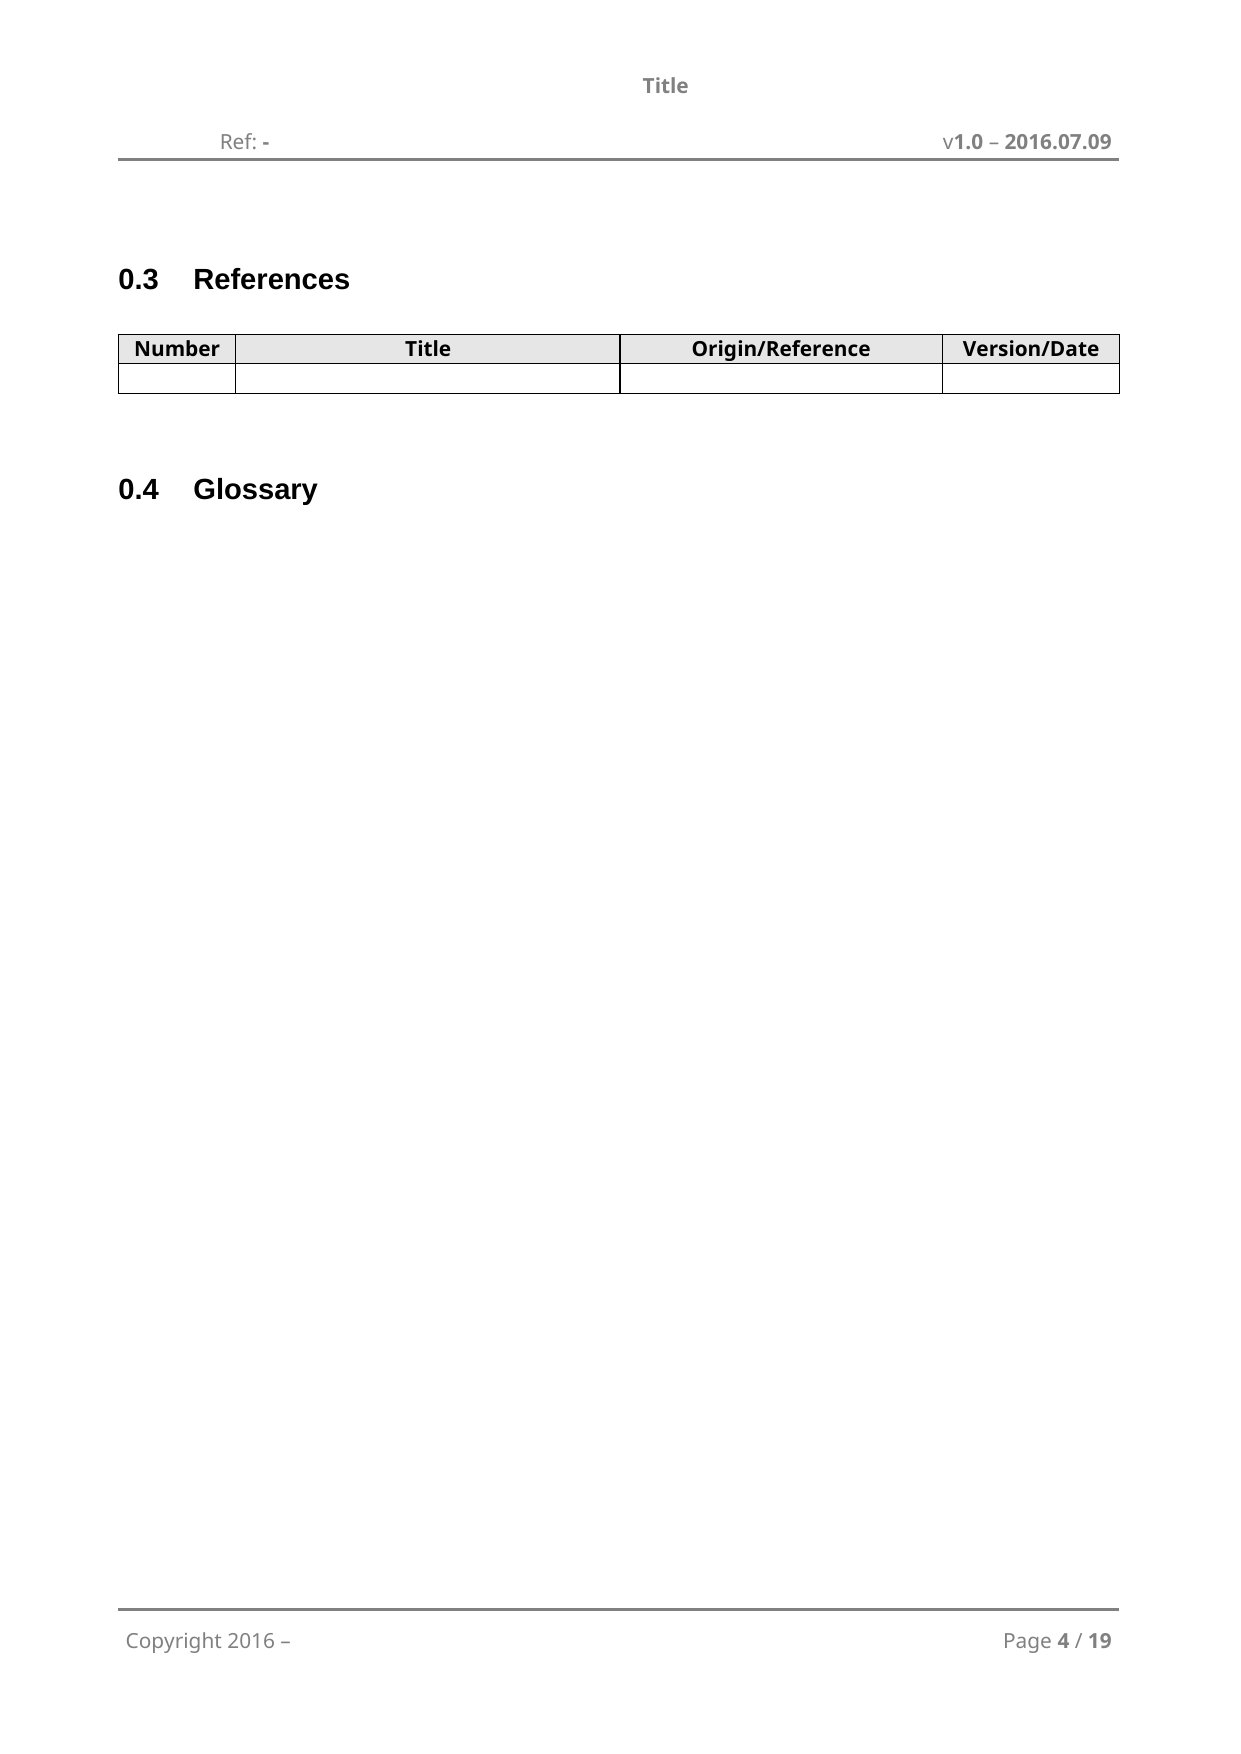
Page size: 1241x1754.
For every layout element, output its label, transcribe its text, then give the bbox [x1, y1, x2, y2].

table_header Version/Date [943, 335, 1119, 363]
table_header [354, 543, 1119, 595]
table_header [118, 543, 353, 595]
subtitle References [118, 262, 1122, 296]
table_cell [354, 595, 1119, 647]
table_cell [943, 364, 1119, 392]
table_cell [621, 364, 942, 392]
table_cell [354, 699, 1119, 751]
table_header Origin/Reference [621, 335, 942, 363]
table_cell [119, 364, 235, 392]
table_cell [118, 647, 353, 699]
table_cell [354, 647, 1119, 699]
table_cell [118, 595, 353, 647]
table_header Title [236, 335, 619, 363]
table_cell [118, 699, 353, 751]
table_header Number [119, 335, 235, 363]
table_cell [236, 364, 619, 392]
subtitle Glossary [118, 472, 1122, 505]
